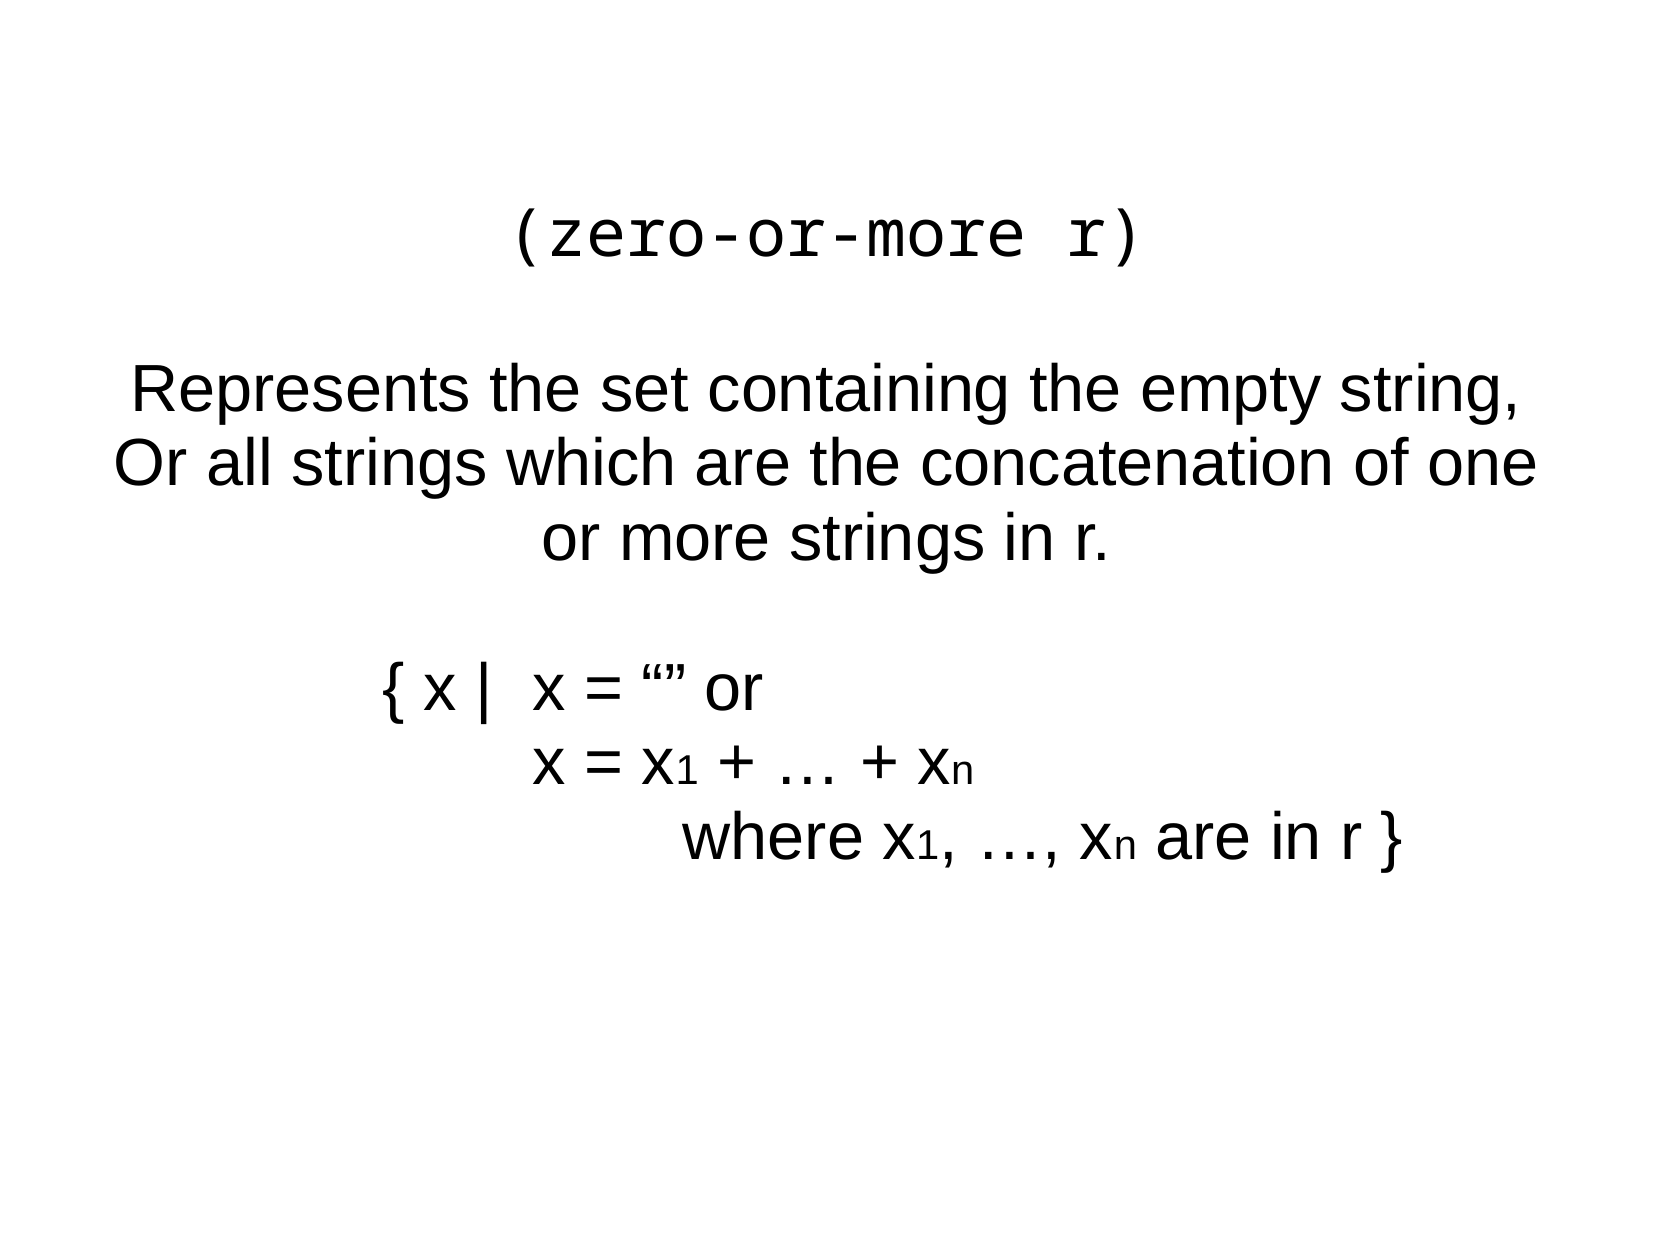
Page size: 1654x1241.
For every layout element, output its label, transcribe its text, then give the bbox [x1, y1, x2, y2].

subtitle (zero-or-more r) Represents the set containing the empty string, Or all strings which are the concatenation of one or more strings in r. { x | x = “” or x = x1 + … + xn where x1, …, xn are in r } [82, 49, 1571, 1010]
